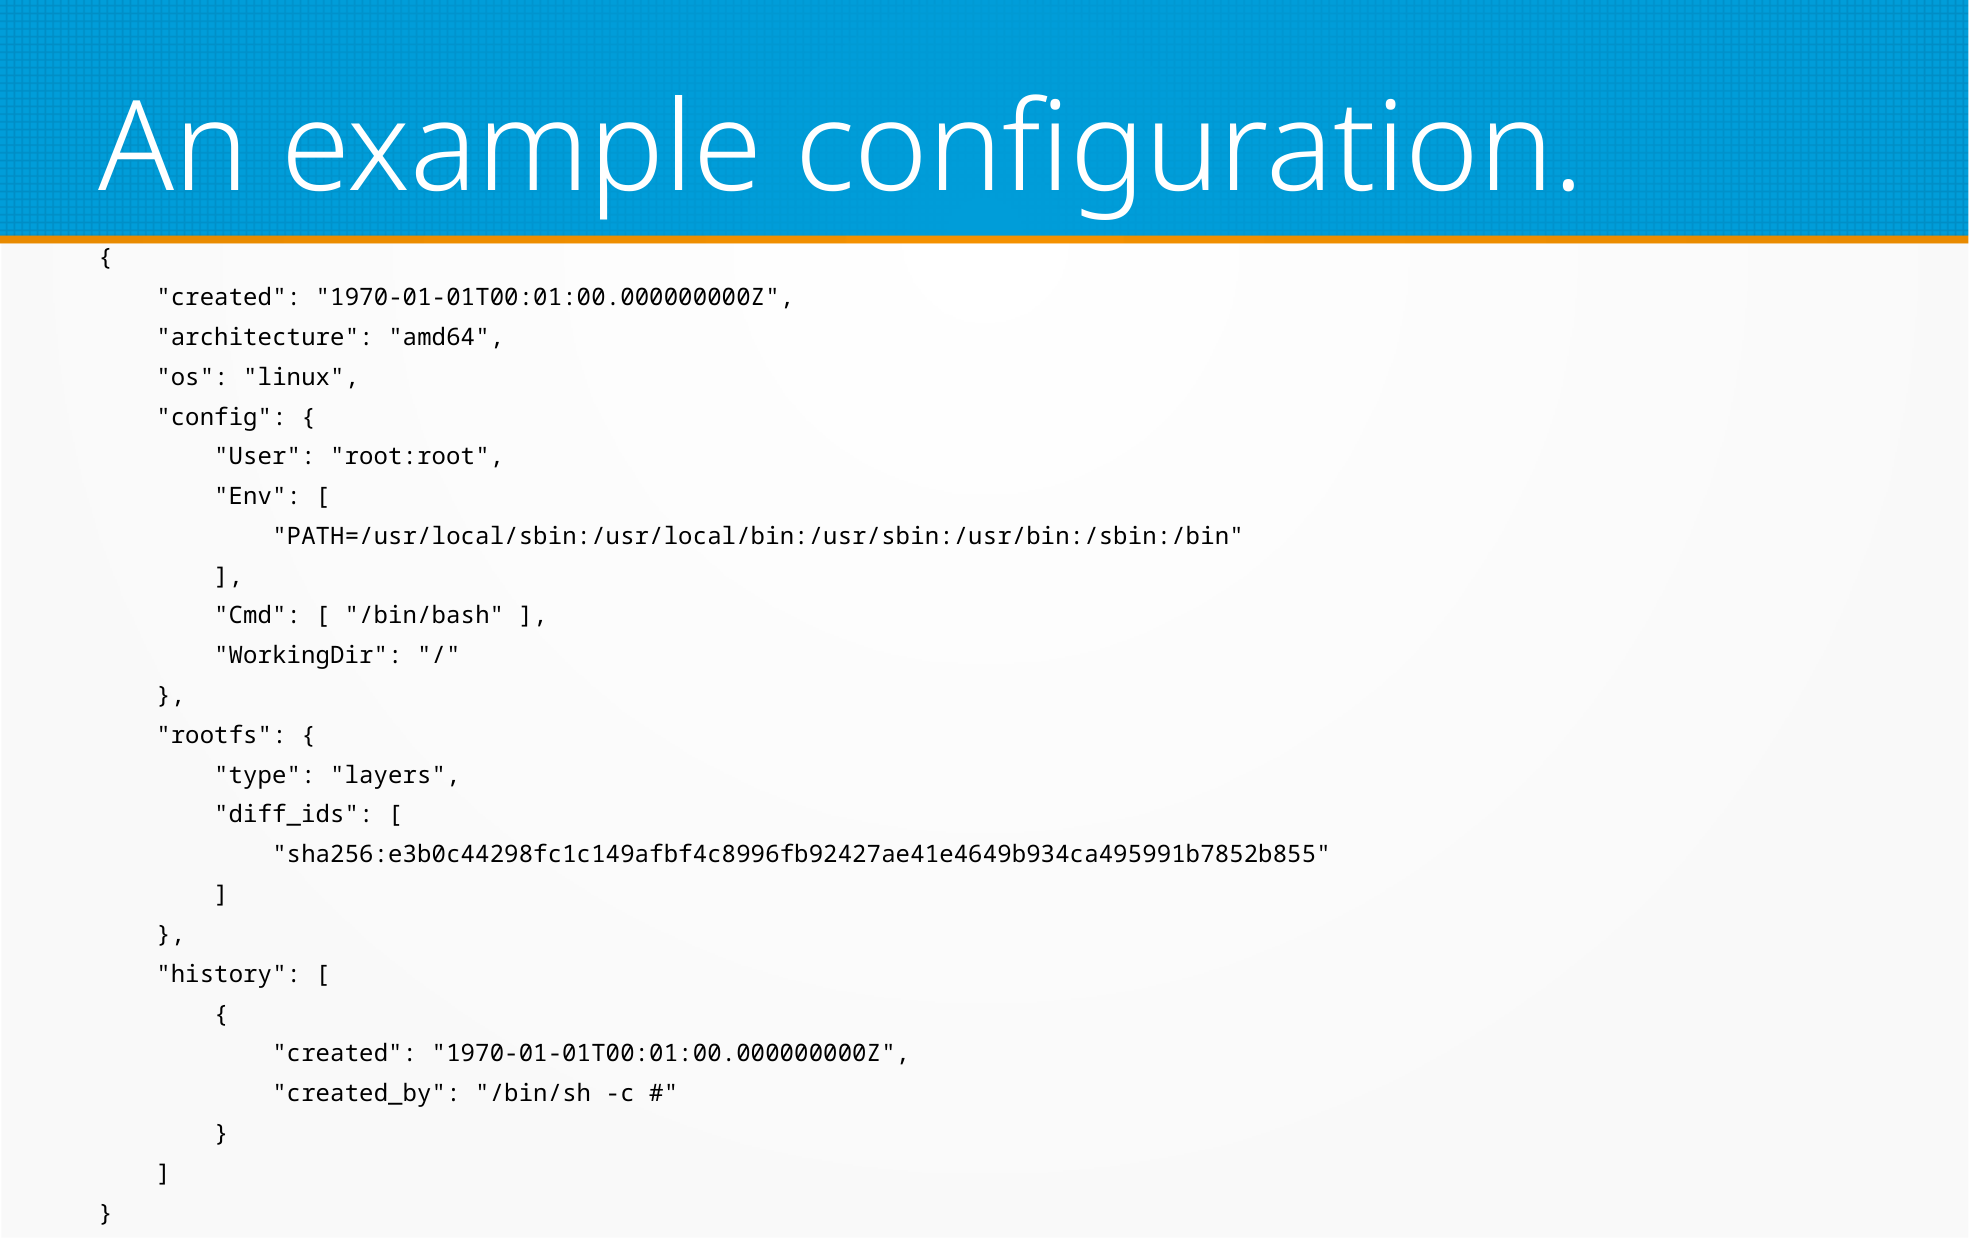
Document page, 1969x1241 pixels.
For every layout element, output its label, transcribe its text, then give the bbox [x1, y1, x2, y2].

list { "created": "1970-01-01T00:01:00.000000000Z", "architecture": "amd64", "os": "linux", "config": { "User": "root:root", "Env": [ "PATH=/usr/local/sbin:/usr/local/bin:/usr/sbin:/usr/bin:/sbin:/bin" ], "Cmd": [ "/bin/bash" ], "WorkingDir": "/" }, "rootfs": { "type": "layers", "diff_ids": [ "sha256:e3b0c44298fc1c149afbf4c8996fb92427ae41e4649b934ca495991b7852b855" ] }, "history": [ { "created": "1970-01-01T00:01:00.000000000Z", "created_by": "/bin/sh -c #" } ] } [98, 240, 1861, 1241]
title An example configuration. [98, 19, 1870, 227]
picture [0, 236, 1969, 1241]
